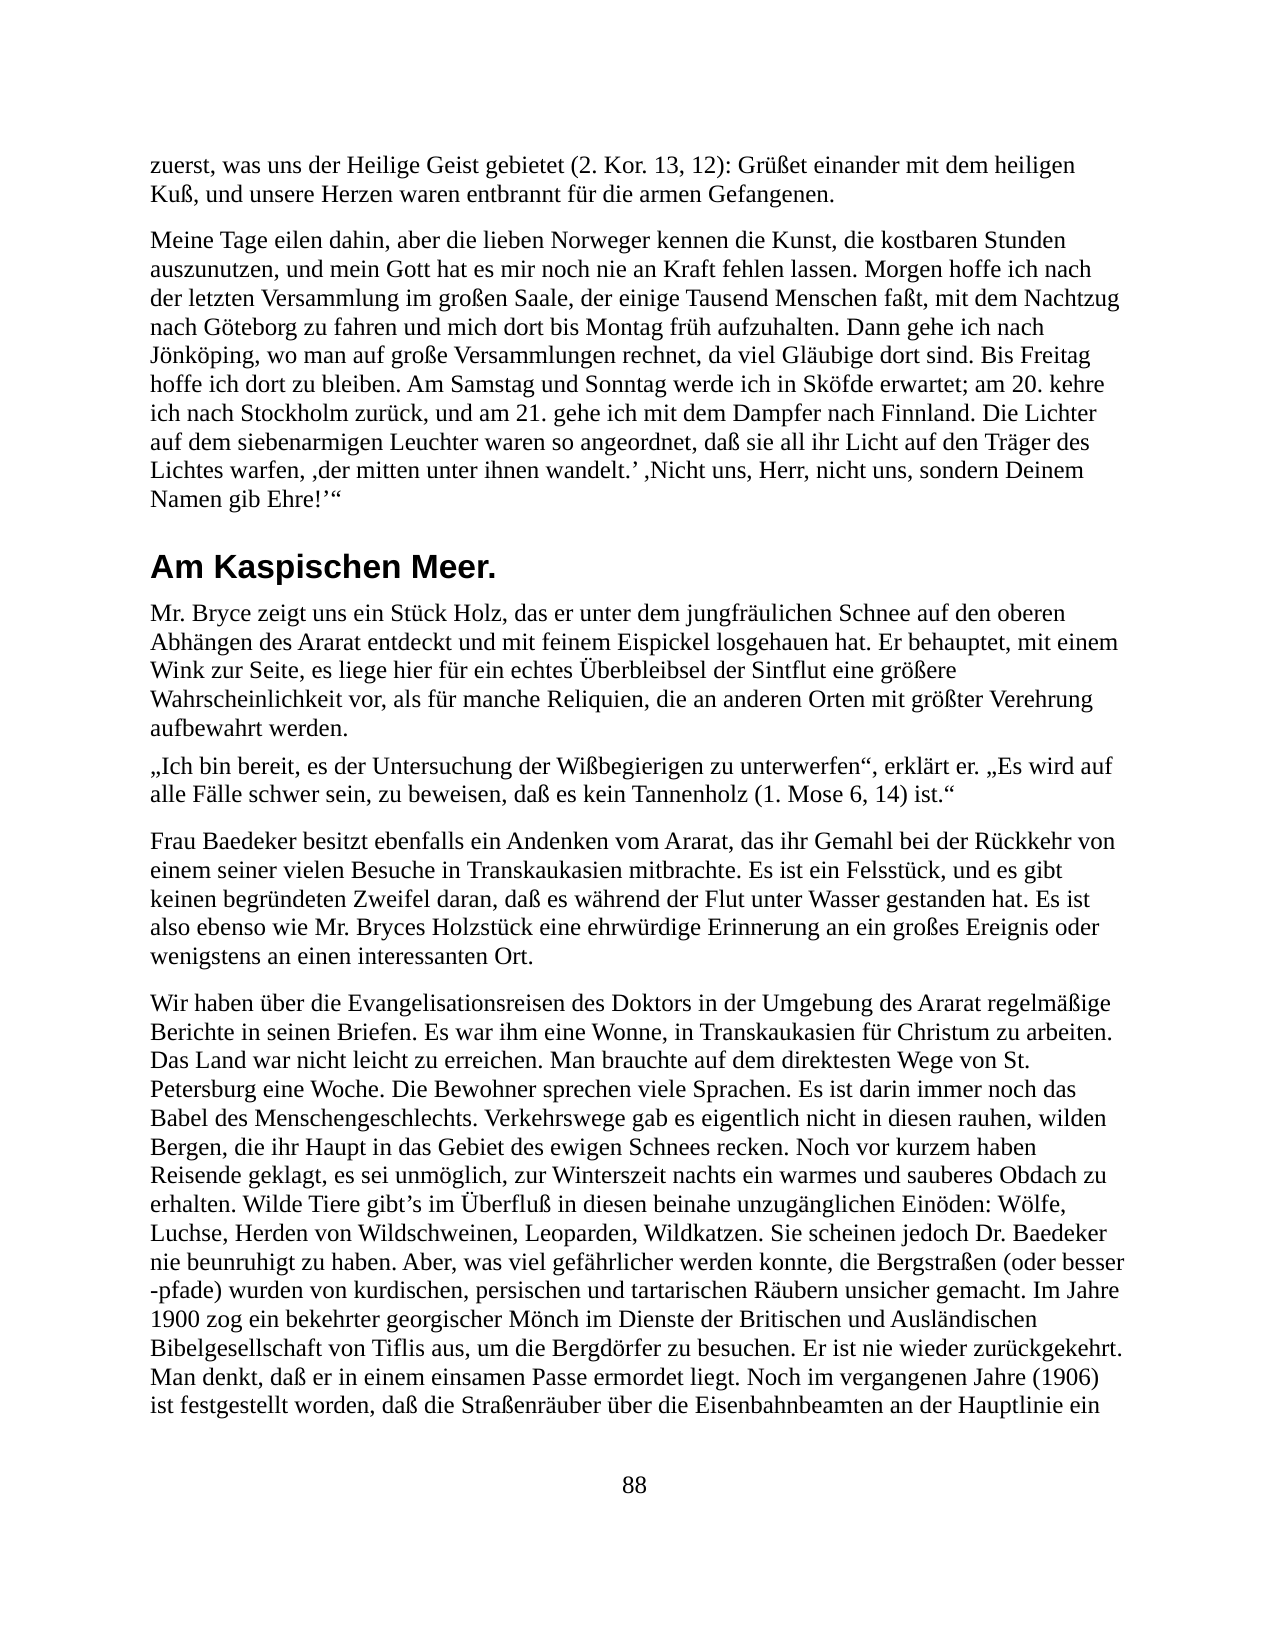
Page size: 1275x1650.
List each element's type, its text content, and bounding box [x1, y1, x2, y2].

text „Ich bin bereit, es der Untersuchung der Wißbegierigen zu unterwerfen“, erklärt er. „Es wird auf alle Fälle schwer sein, zu beweisen, daß es kein Tannenholz (1. Mose 6, 14) ist.“ [150, 751, 1125, 808]
text Meine Tage eilen dahin, aber die lieben Norweger kennen die Kunst, die kostbaren Stunden auszunutzen, und mein Gott hat es mir noch nie an Kraft fehlen lassen. Morgen hoffe ich nach der letzten Versammlung im großen Saale, der einige Tausend Menschen faßt, mit dem Nachtzug nach Göteborg zu fahren und mich dort bis Montag früh aufzuhalten. Dann gehe ich nach Jönköping, wo man auf große Versammlungen rechnet, da viel Gläubige dort sind. Bis Freitag hoffe ich dort zu bleiben. Am Samstag und Sonntag werde ich in Sköfde erwartet; am 20. kehre ich nach Stockholm zurück, und am 21. gehe ich mit dem Dampfer nach Finnland. Die Lichter auf dem siebenarmigen Leuchter waren so angeordnet, daß sie all ihr Licht auf den Träger des Lichtes warfen, ,der mitten unter ihnen wandelt.’ ,Nicht uns, Herr, nicht uns, sondern Deinem Namen gib Ehre!’“ [150, 225, 1125, 513]
subtitle Am Kaspischen Meer. [150, 547, 1125, 586]
text Wir haben über die Evangelisationsreisen des Doktors in der Umgebung des Ararat regelmäßige Berichte in seinen Briefen. Es war ihm eine Wonne, in Transkaukasien für Christum zu arbeiten. Das Land war nicht leicht zu erreichen. Man brauchte auf dem direktesten Wege von St. Petersburg eine Woche. Die Bewohner sprechen viele Sprachen. Es ist darin immer noch das Babel des Menschengeschlechts. Verkehrswege gab es eigentlich nicht in diesen rauhen, wilden Bergen, die ihr Haupt in das Gebiet des ewigen Schnees recken. Noch vor kurzem haben Reisende geklagt, es sei unmöglich, zur Winterszeit nachts ein warmes und sauberes Obdach zu erhalten. Wilde Tiere gibt’s im Überfluß in diesen beinahe unzugänglichen Einöden: Wölfe, Luchse, Herden von Wildschweinen, Leoparden, Wildkatzen. Sie scheinen jedoch Dr. Baedeker nie beunruhigt zu haben. Aber, was viel gefährlicher werden konnte, die Bergstraßen (oder besser -pfade) wurden von kurdischen, persischen und tartarischen Räubern unsicher gemacht. Im Jahre 1900 zog ein bekehrter georgischer Mönch im Dienste der Britischen und Ausländischen Bibelgesellschaft von Tiflis aus, um die Bergdörfer zu besuchen. Er ist nie wieder zurückgekehrt. Man denkt, daß er in einem einsamen Passe ermordet liegt. Noch im vergangenen Jahre (1906) ist festgestellt worden, daß die Straßenräuber über die Eisenbahnbeamten an der Hauptlinie ein [150, 988, 1125, 1419]
text Frau Baedeker besitzt ebenfalls ein Andenken vom Ararat, das ihr Gemahl bei der Rückkehr von einem seiner vielen Besuche in Transkaukasien mitbrachte. Es ist ein Felsstück, und es gibt keinen begründeten Zweifel daran, daß es während der Flut unter Wasser gestanden hat. Es ist also ebenso wie Mr. Bryces Holzstück eine ehrwürdige Erinnerung an ein großes Ereignis oder wenigstens an einen interessanten Ort. [150, 826, 1125, 970]
text Mr. Bryce zeigt uns ein Stück Holz, das er unter dem jungfräulichen Schnee auf den oberen Abhängen des Ararat entdeckt und mit feinem Eispickel losgehauen hat. Er behauptet, mit einem Wink zur Seite, es liege hier für ein echtes Überbleibsel der Sintflut eine größere Wahrscheinlichkeit vor, als für manche Reliquien, die an anderen Orten mit größter Verehrung aufbewahrt werden. [150, 598, 1125, 742]
text zuerst, was uns der Heilige Geist gebietet (2. Kor. 13, 12): Grüßet einander mit dem heiligen Kuß, und unsere Herzen waren entbrannt für die armen Gefangenen. [150, 150, 1125, 207]
